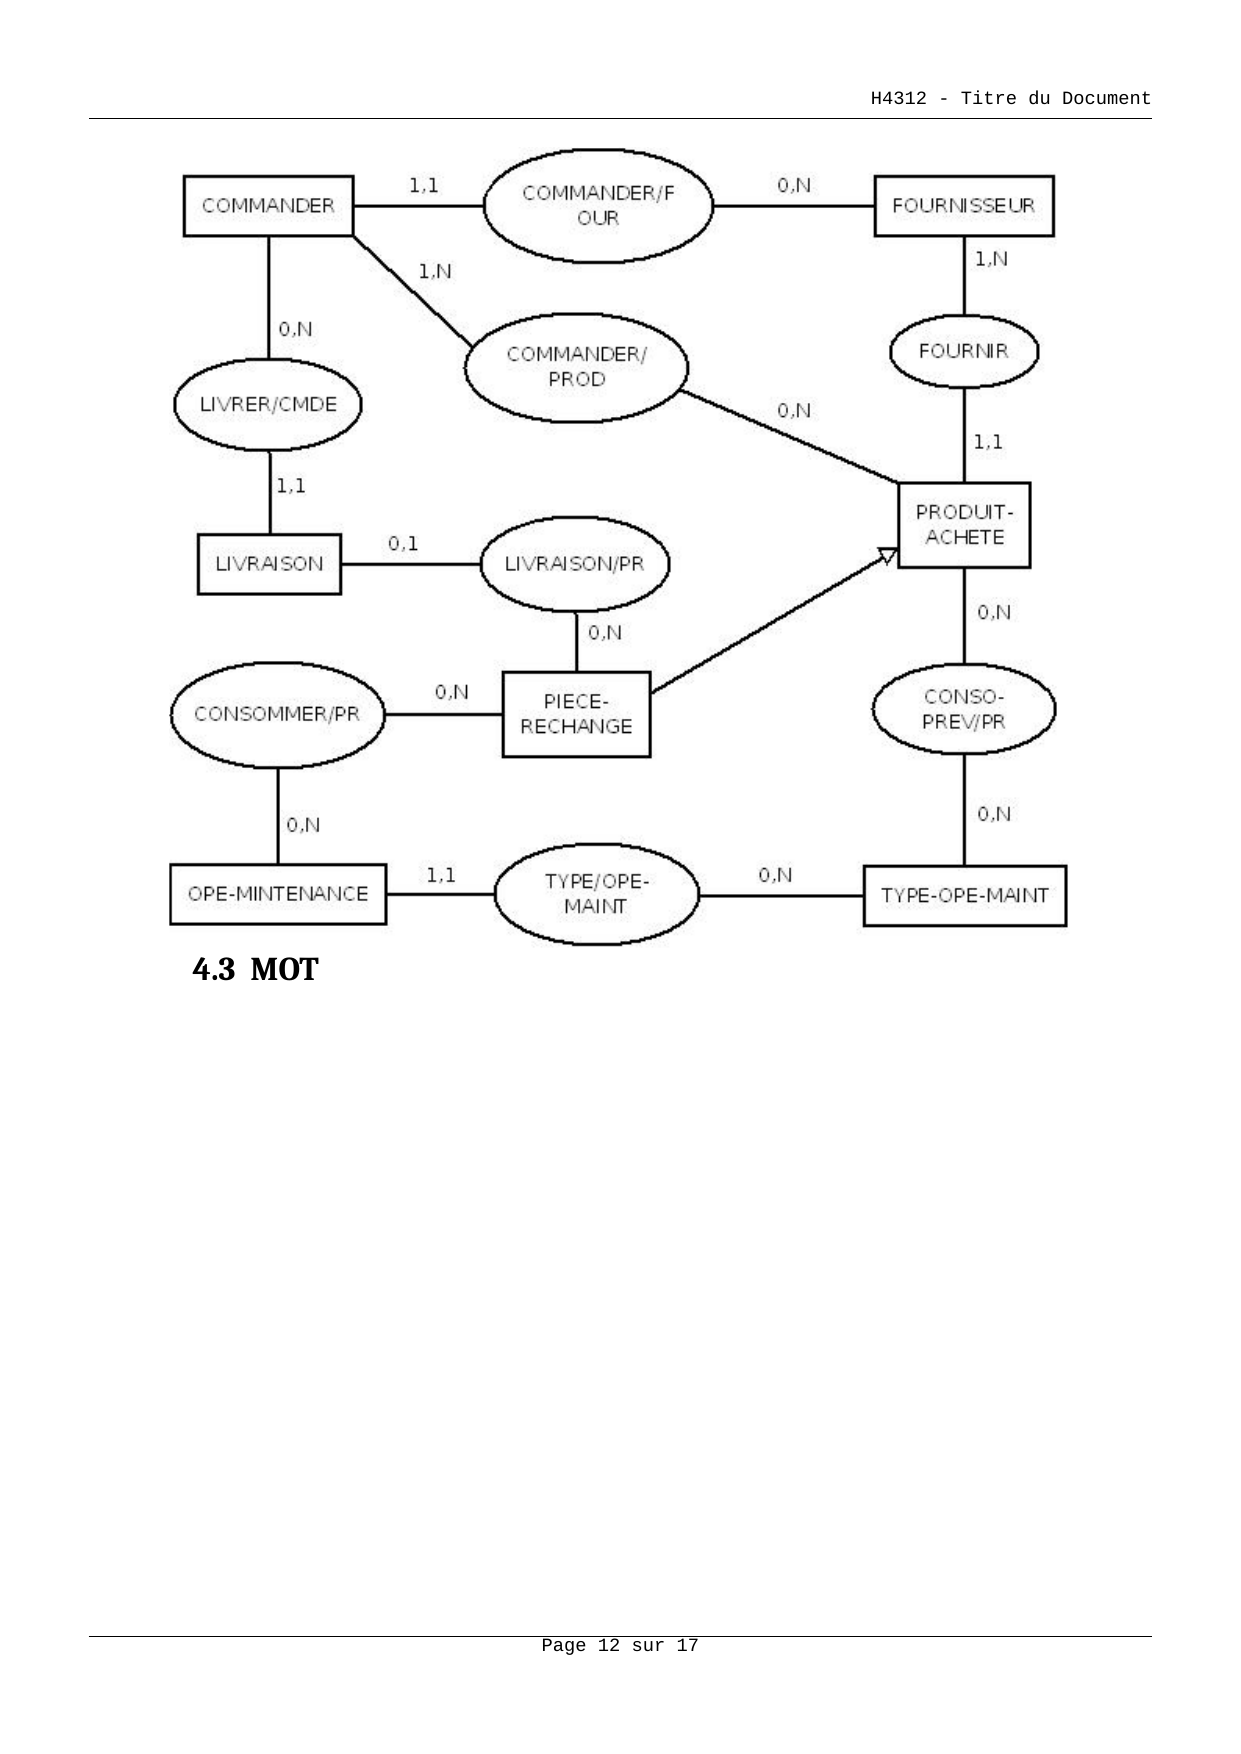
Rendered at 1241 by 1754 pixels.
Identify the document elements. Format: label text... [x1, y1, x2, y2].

subtitle MOT [133, 951, 1152, 989]
picture [169, 147, 1071, 951]
